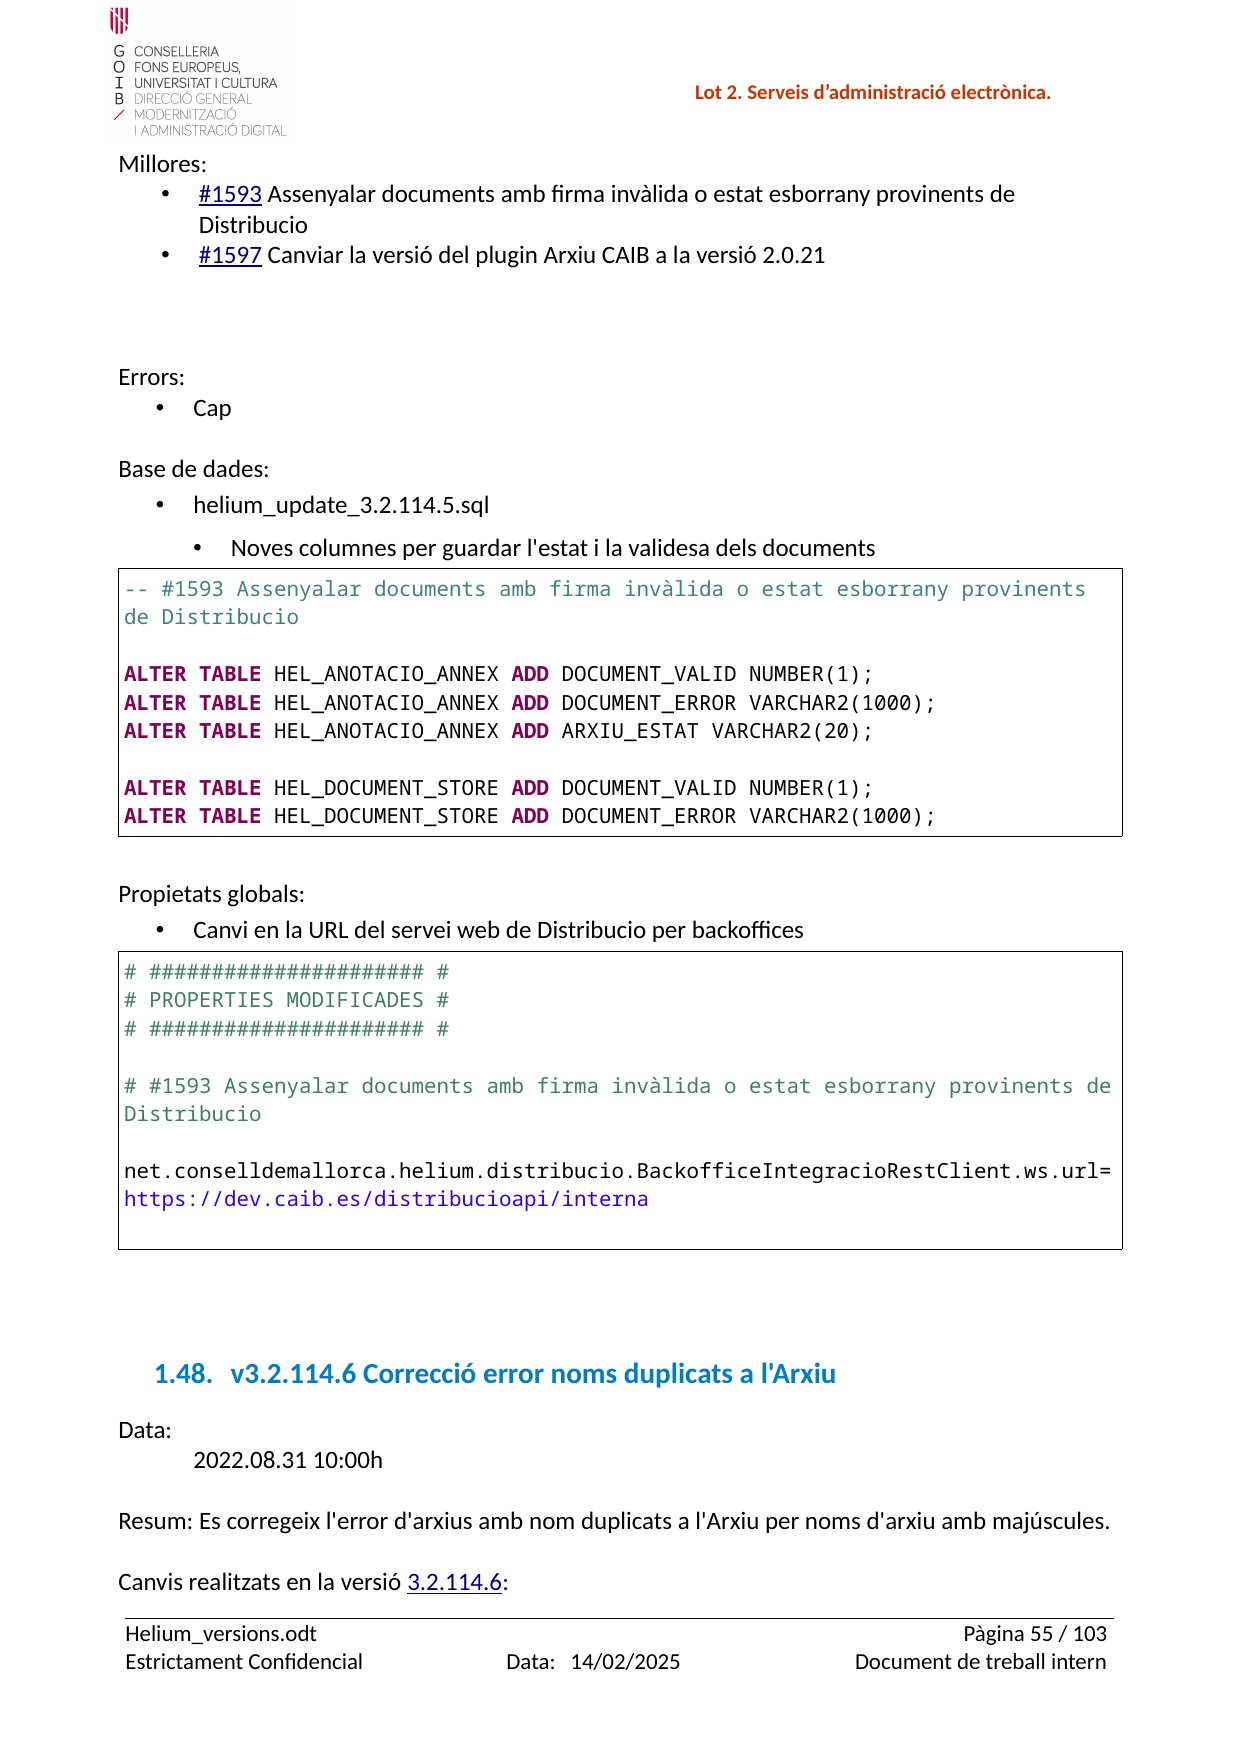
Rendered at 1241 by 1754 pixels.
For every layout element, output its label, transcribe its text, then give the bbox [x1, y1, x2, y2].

text Data: [118, 1414, 1122, 1444]
subtitle v3.2.114.6 Correcció error noms duplicats a l'Arxiu [153, 1355, 1122, 1390]
list #1597 Canviar la versió del plugin Arxiu CAIB a la versió 2.0.21 [161, 239, 1122, 270]
table_header # ###################### # # PROPERTIES MODIFICADES # # ###################### # # #1593 Assenyalar documents amb firma invàlida o estat esborrany provinents de Distribucio net.conselldemallorca.helium.distribucio.BackofficeIntegracioRestClient.ws.url=https://dev.caib.es/distribucioapi/interna [119, 952, 1122, 1249]
text Canvis realitzats en la versió 3.2.114.6: [118, 1567, 1122, 1597]
list Cap [156, 392, 1122, 422]
list #1593 Assenyalar documents amb firma invàlida o estat esborrany provinents de Distribucio [161, 178, 1122, 239]
picture [100, 0, 297, 144]
list Canvi en la URL del servei web de Distribucio per backoffices [156, 915, 1122, 945]
list Noves columnes per guardar l'estat i la validesa dels documents [193, 532, 1122, 562]
text Base de dades: [118, 453, 1122, 483]
text Errors: [118, 361, 1122, 392]
list helium_update_3.2.114.5.sql [156, 489, 1122, 520]
text Resum: Es corregeix l'error d'arxius amb nom duplicats a l'Arxiu per noms d'arxiu amb majúscules. [118, 1506, 1122, 1536]
table_header -- #1593 Assenyalar documents amb firma invàlida o estat esborrany provinents de Distribucio ALTER TABLE HEL_ANOTACIO_ANNEX ADD DOCUMENT_VALID NUMBER(1); ALTER TABLE HEL_ANOTACIO_ANNEX ADD DOCUMENT_ERROR VARCHAR2(1000); ALTER TABLE HEL_ANOTACIO_ANNEX ADD ARXIU_ESTAT VARCHAR2(20); ALTER TABLE HEL_DOCUMENT_STORE ADD DOCUMENT_VALID NUMBER(1); ALTER TABLE HEL_DOCUMENT_STORE ADD DOCUMENT_ERROR VARCHAR2(1000); [119, 569, 1122, 836]
text Millores: [118, 148, 1122, 178]
text 2022.08.31 10:00h [118, 1444, 1122, 1475]
text Propietats globals: [118, 878, 1122, 909]
